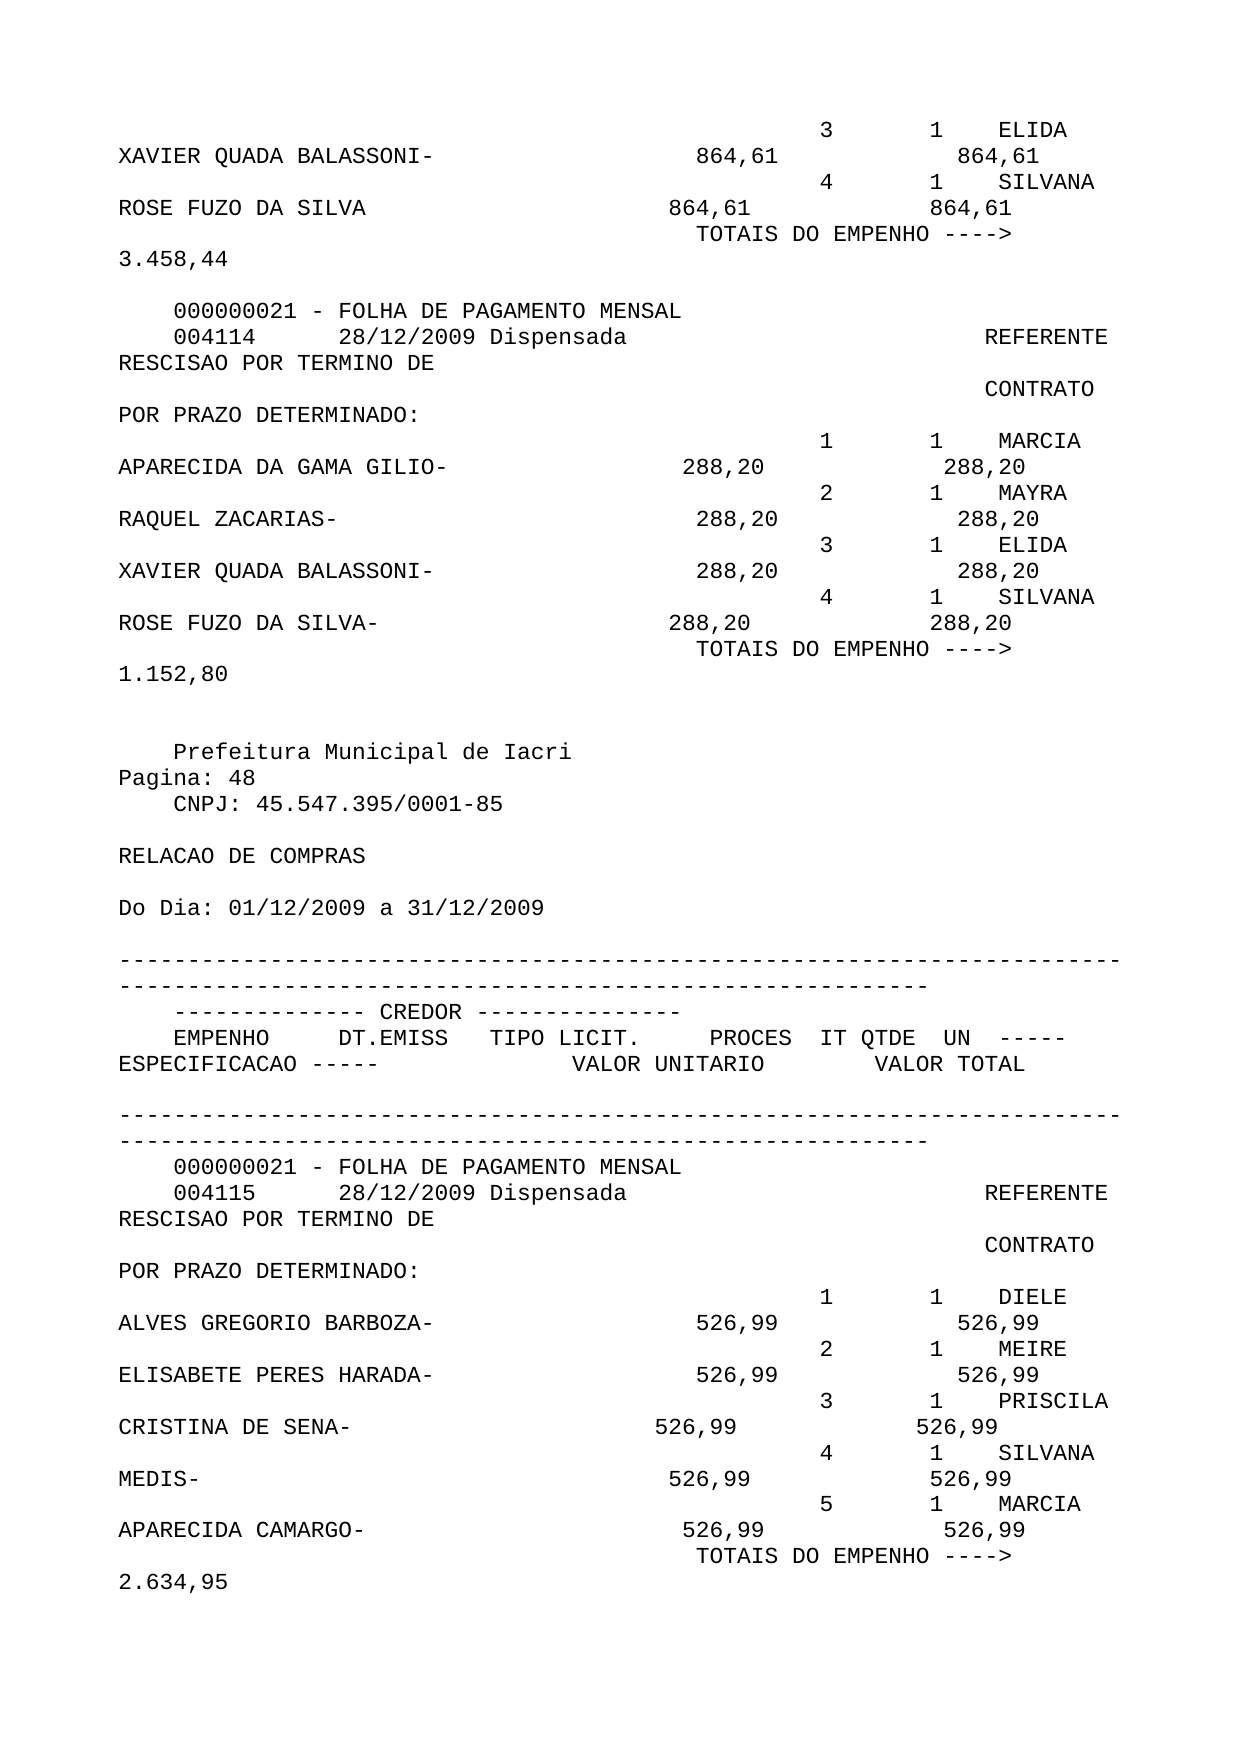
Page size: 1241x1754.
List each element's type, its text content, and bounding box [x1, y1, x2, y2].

text ------------------------------------------------------------------------------------------------------------------------------------ [118, 1078, 1122, 1156]
text CONTRATO POR PRAZO DETERMINADO: [118, 377, 1122, 429]
text 000000021 - FOLHA DE PAGAMENTO MENSAL [118, 300, 1122, 326]
text ------------------------------------------------------------------------------------------------------------------------------------ [118, 922, 1122, 1000]
text EMPENHO DT.EMISS TIPO LICIT. PROCES IT QTDE UN ----- ESPECIFICACAO ----- VALOR UNITARIO VALOR TOTAL [118, 1026, 1122, 1078]
text -------------- CREDOR --------------- [118, 1000, 1122, 1026]
text Prefeitura Municipal de Iacri Pagina: 48 [118, 741, 1122, 792]
text Do Dia: 01/12/2009 a 31/12/2009 [118, 870, 1122, 922]
text 4 1 SILVANA ROSE FUZO DA SILVA 864,61 864,61 [118, 170, 1122, 222]
text 5 1 MARCIA APARECIDA CAMARGO- 526,99 526,99 [118, 1493, 1122, 1545]
text 004114 28/12/2009 Dispensada REFERENTE RESCISAO POR TERMINO DE [118, 326, 1122, 377]
text TOTAIS DO EMPENHO ----> 2.634,95 [118, 1545, 1122, 1597]
text TOTAIS DO EMPENHO ----> 3.458,44 [118, 222, 1122, 274]
text 4 1 SILVANA ROSE FUZO DA SILVA- 288,20 288,20 [118, 585, 1122, 637]
text 3 1 ELIDA XAVIER QUADA BALASSONI- 864,61 864,61 [118, 118, 1122, 170]
text TOTAIS DO EMPENHO ----> 1.152,80 [118, 637, 1122, 689]
text 3 1 PRISCILA CRISTINA DE SENA- 526,99 526,99 [118, 1389, 1122, 1441]
text 3 1 ELIDA XAVIER QUADA BALASSONI- 288,20 288,20 [118, 533, 1122, 585]
text 2 1 MEIRE ELISABETE PERES HARADA- 526,99 526,99 [118, 1337, 1122, 1389]
text 1 1 DIELE ALVES GREGORIO BARBOZA- 526,99 526,99 [118, 1285, 1122, 1337]
text CONTRATO POR PRAZO DETERMINADO: [118, 1233, 1122, 1285]
text 1 1 MARCIA APARECIDA DA GAMA GILIO- 288,20 288,20 [118, 429, 1122, 481]
text CNPJ: 45.547.395/0001-85 [118, 792, 1122, 818]
text 004115 28/12/2009 Dispensada REFERENTE RESCISAO POR TERMINO DE [118, 1182, 1122, 1233]
text RELACAO DE COMPRAS [118, 818, 1122, 870]
text 2 1 MAYRA RAQUEL ZACARIAS- 288,20 288,20 [118, 481, 1122, 533]
text 000000021 - FOLHA DE PAGAMENTO MENSAL [118, 1156, 1122, 1182]
text 4 1 SILVANA MEDIS- 526,99 526,99 [118, 1441, 1122, 1493]
